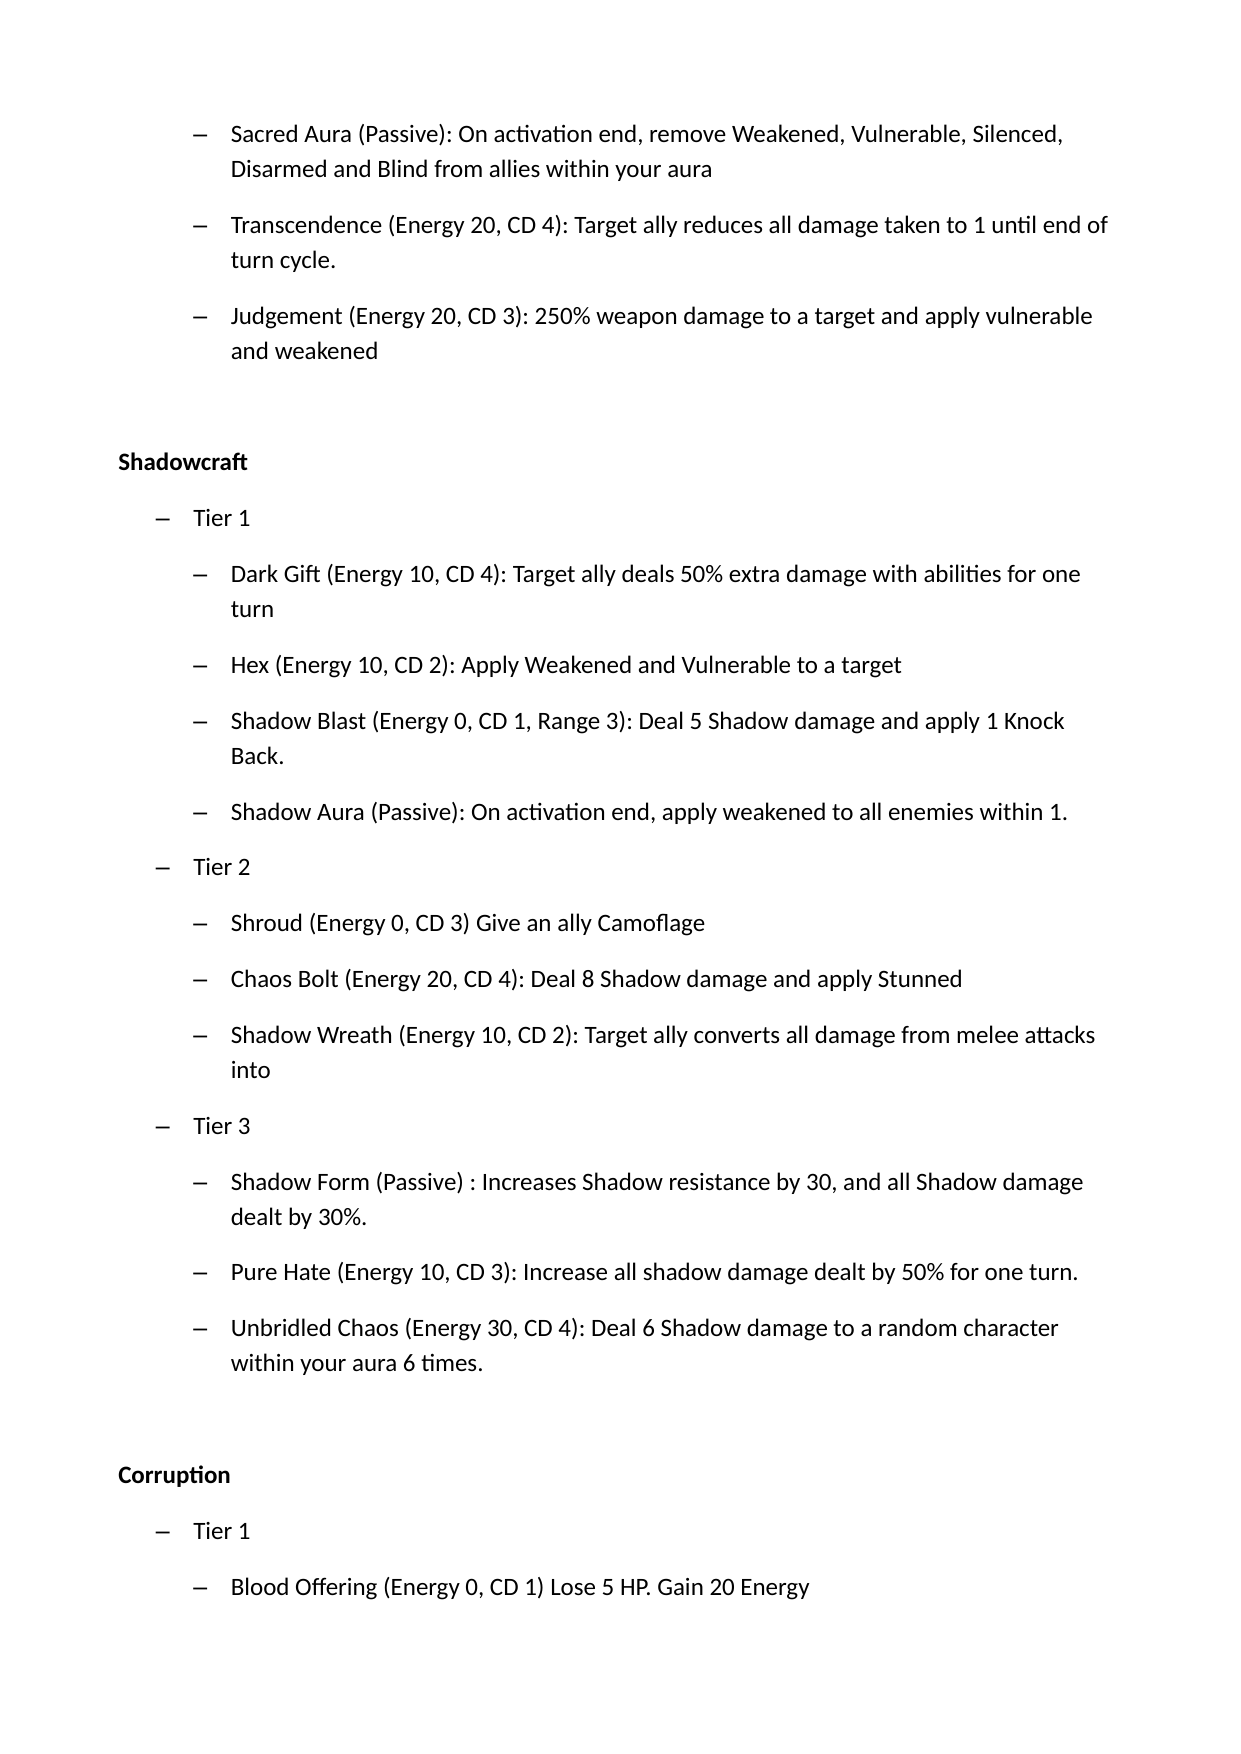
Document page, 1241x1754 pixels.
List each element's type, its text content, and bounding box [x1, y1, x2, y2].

list Tier 3 [156, 1110, 1122, 1140]
list Chaos Bolt (Energy 20, CD 4): Deal 8 Shadow damage and apply Stunned [193, 963, 1122, 994]
list Hex (Energy 10, CD 2): Apply Weakened and Vulnerable to a target [193, 649, 1122, 679]
text Shadowcraft [118, 446, 1122, 477]
list Judgement (Energy 20, CD 3): 250% weapon damage to a target and apply vulnerable and weakened [193, 300, 1122, 365]
list Shadow Blast (Energy 0, CD 1, Range 3): Deal 5 Shadow damage and apply 1 Knock Back. [193, 705, 1122, 770]
list Shroud (Energy 0, CD 3) Give an ally Camoflage [193, 907, 1122, 938]
list Tier 1 [156, 502, 1122, 533]
list Dark Gift (Energy 10, CD 4): Target ally deals 50% extra damage with abilities for one turn [193, 558, 1122, 624]
list Shadow Wreath (Energy 10, CD 2): Target ally converts all damage from melee attacks into [193, 1019, 1122, 1084]
list Shadow Form (Passive) : Increases Shadow resistance by 30, and all Shadow damage dealt by 30%. [193, 1166, 1122, 1231]
list Tier 1 [156, 1515, 1122, 1545]
list Unbridled Chaos (Energy 30, CD 4): Deal 6 Shadow damage to a random character within your aura 6 times. [193, 1312, 1122, 1378]
list Shadow Aura (Passive): On activation end, apply weakened to all enemies within 1. [193, 796, 1122, 826]
list Pure Hate (Energy 10, CD 3): Increase all shadow damage dealt by 50% for one turn. [193, 1256, 1122, 1287]
list Sacred Aura (Passive): On activation end, remove Weakened, Vulnerable, Silenced, Disarmed and Blind from allies within your aura [193, 118, 1122, 184]
list Transcendence (Energy 20, CD 4): Target ally reduces all damage taken to 1 until end of turn cycle. [193, 209, 1122, 274]
list Tier 2 [156, 851, 1122, 882]
list Blood Offering (Energy 0, CD 1) Lose 5 HP. Gain 20 Energy [193, 1571, 1122, 1601]
text Corruption [118, 1459, 1122, 1489]
